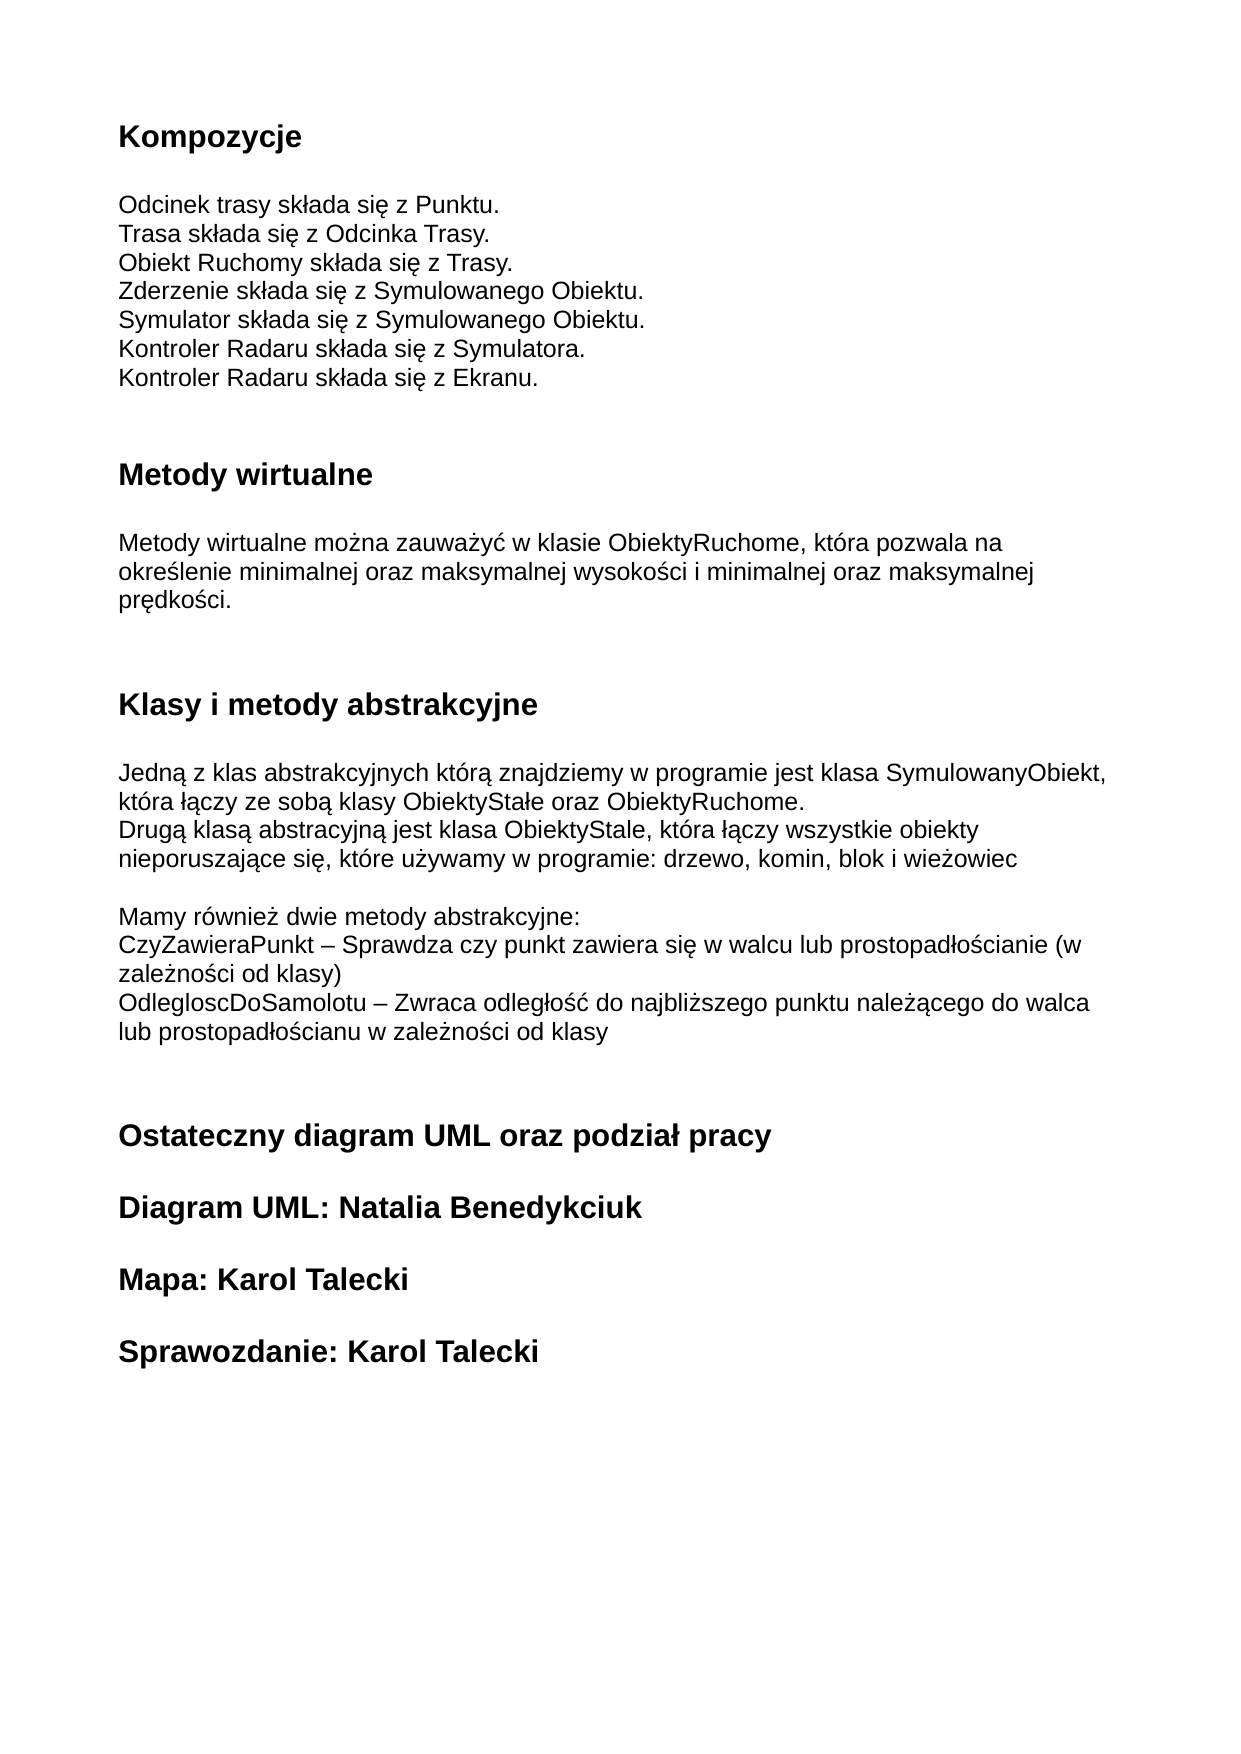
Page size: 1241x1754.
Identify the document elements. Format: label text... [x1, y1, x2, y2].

text Obiekt Ruchomy składa się z Trasy. [118, 247, 1122, 276]
text Mamy również dwie metody abstrakcyjne: [118, 902, 1122, 930]
text Mapa: Karol Talecki [118, 1261, 1122, 1297]
text Klasy i metody abstrakcyjne [118, 686, 1122, 722]
text Metody wirtualne [118, 456, 1122, 492]
text Kontroler Radaru składa się z Ekranu. [118, 362, 1122, 391]
text Trasa składa się z Odcinka Trasy. [118, 219, 1122, 247]
text Zderzenie składa się z Symulowanego Obiektu. [118, 276, 1122, 305]
text Kompozycje [118, 118, 1122, 154]
text Symulator składa się z Symulowanego Obiektu. [118, 305, 1122, 334]
text Jedną z klas abstrakcyjnych którą znajdziemy w programie jest klasa SymulowanyObiekt, która łączy ze sobą klasy ObiektyStałe oraz ObiektyRuchome. [118, 758, 1122, 815]
text Diagram UML: Natalia Benedykciuk [118, 1189, 1122, 1225]
text Kontroler Radaru składa się z Symulatora. [118, 334, 1122, 362]
text OdlegloscDoSamolotu – Zwraca odległość do najbliższego punktu należącego do walca lub prostopadłościanu w zależności od klasy [118, 988, 1122, 1045]
text CzyZawieraPunkt – Sprawdza czy punkt zawiera się w walcu lub prostopadłościanie (w zależności od klasy) [118, 930, 1122, 988]
text Odcinek trasy składa się z Punktu. [118, 190, 1122, 219]
text Ostateczny diagram UML oraz podział pracy [118, 1117, 1122, 1153]
text Metody wirtualne można zauważyć w klasie ObiektyRuchome, która pozwala na określenie minimalnej oraz maksymalnej wysokości i minimalnej oraz maksymalnej prędkości. [118, 528, 1122, 614]
text Sprawozdanie: Karol Talecki [118, 1333, 1122, 1369]
text Drugą klasą abstracyjną jest klasa ObiektyStale, która łączy wszystkie obiekty nieporuszające się, które używamy w programie: drzewo, komin, blok i wieżowiec [118, 815, 1122, 873]
